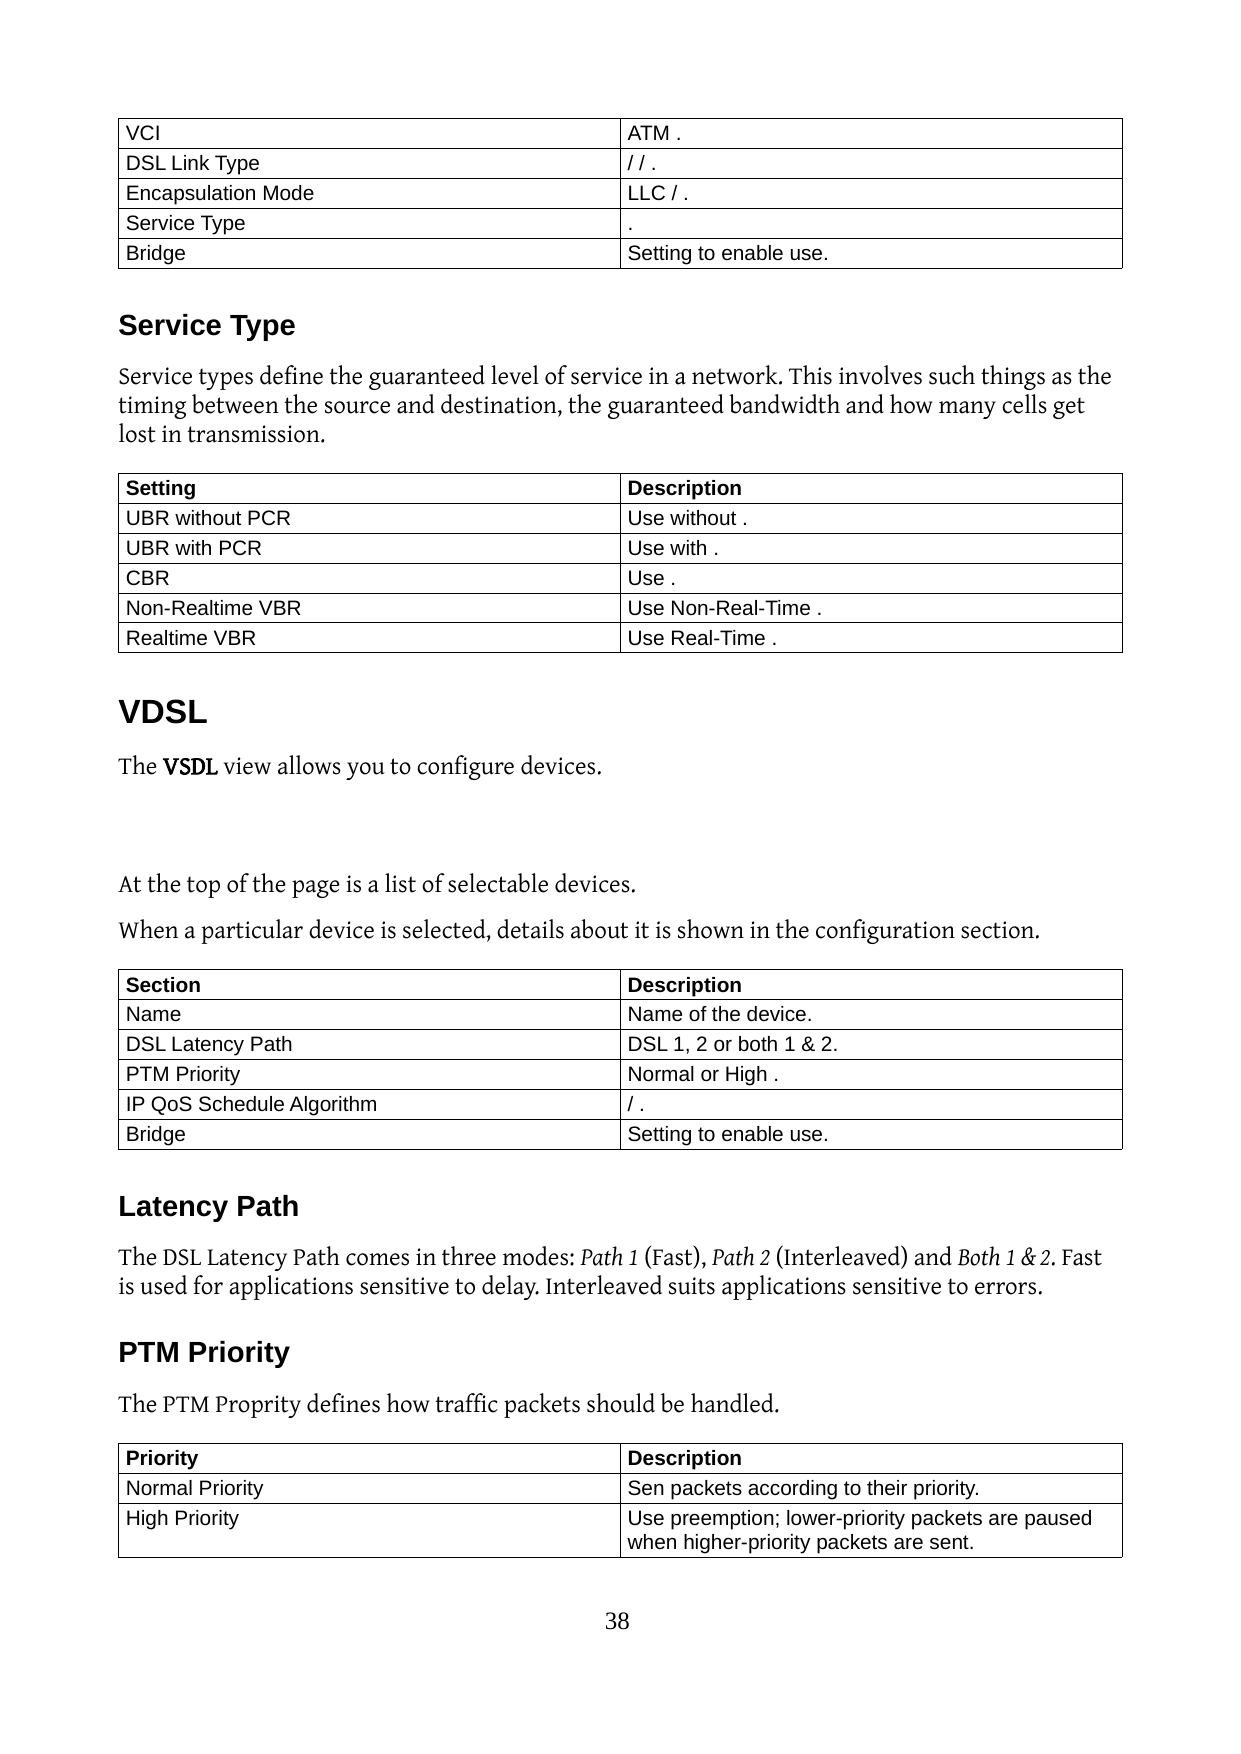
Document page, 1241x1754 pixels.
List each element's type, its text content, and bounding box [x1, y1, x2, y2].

table_cell / / . [621, 149, 1122, 178]
table_cell Use without . [621, 504, 1122, 533]
table_header Priority [119, 1444, 620, 1473]
table_cell Bridge [119, 239, 620, 268]
table_cell Encapsulation Mode [119, 179, 620, 208]
table_cell Bridge [119, 1120, 620, 1149]
table_header Section [119, 970, 620, 999]
table_cell / . [621, 1090, 1122, 1119]
table_cell Realtime VBR [119, 623, 620, 652]
table_cell . [621, 209, 1122, 238]
table_cell DSL 1, 2 or both 1 & 2. [621, 1030, 1122, 1059]
table_cell Normal Priority [119, 1474, 620, 1503]
table_cell UBR with PCR [119, 534, 620, 562]
subtitle PTM Priority [118, 1335, 1122, 1369]
table_header Description [621, 1444, 1122, 1473]
text Service types define the guaranteed level of service in a network. This involves such things as the timing between the source and destination, the guaranteed bandwidth and how many cells get lost in transmission. [118, 362, 1122, 449]
text The VSDL view allows you to configure devices. [118, 752, 1122, 781]
table_cell VCI [119, 119, 620, 148]
table_cell High Priority [119, 1504, 620, 1557]
table_cell DSL Link Type [119, 149, 620, 178]
table_header Setting [119, 474, 620, 503]
subtitle Service Type [118, 307, 1122, 341]
table_cell Normal or High . [621, 1060, 1122, 1089]
subtitle Latency Path [118, 1189, 1122, 1222]
table_cell IP QoS Schedule Algorithm [119, 1090, 620, 1119]
table_cell Use . [621, 564, 1122, 592]
table_cell Use Real-Time . [621, 623, 1122, 652]
text When a particular device is selected, details about it is shown in the configuration section. [118, 917, 1122, 946]
table_cell Setting to enable use. [621, 239, 1122, 268]
table_header Description [621, 970, 1122, 999]
table_cell Use Non-Real-Time . [621, 594, 1122, 622]
table_cell CBR [119, 564, 620, 592]
table_cell Use with . [621, 534, 1122, 562]
text The PTM Proprity defines how traffic packets should be handled. [118, 1390, 1122, 1419]
table_cell LLC / . [621, 179, 1122, 208]
table_cell Setting to enable use. [621, 1120, 1122, 1149]
table_cell ATM . [621, 119, 1122, 148]
table_header Description [621, 474, 1122, 503]
text At the top of the page is a list of selectable devices. [118, 870, 1122, 899]
table_cell Name [119, 1000, 620, 1029]
table_cell PTM Priority [119, 1060, 620, 1089]
table_cell UBR without PCR [119, 504, 620, 533]
subtitle VDSL [118, 692, 1122, 731]
table_cell Use preemption; lower-priority packets are paused when higher-priority packets are sent. [621, 1504, 1122, 1557]
table_cell Non-Realtime VBR [119, 594, 620, 622]
table_cell DSL Latency Path [119, 1030, 620, 1059]
table_cell Name of the device. [621, 1000, 1122, 1029]
table_cell Service Type [119, 209, 620, 238]
table_cell Sen packets according to their priority. [621, 1474, 1122, 1503]
text The DSL Latency Path comes in three modes: Path 1 (Fast), Path 2 (Interleaved) and Both 1 & 2. Fast is used for applications sensitive to delay. Interleaved suits applications sensitive to errors. [118, 1244, 1122, 1301]
